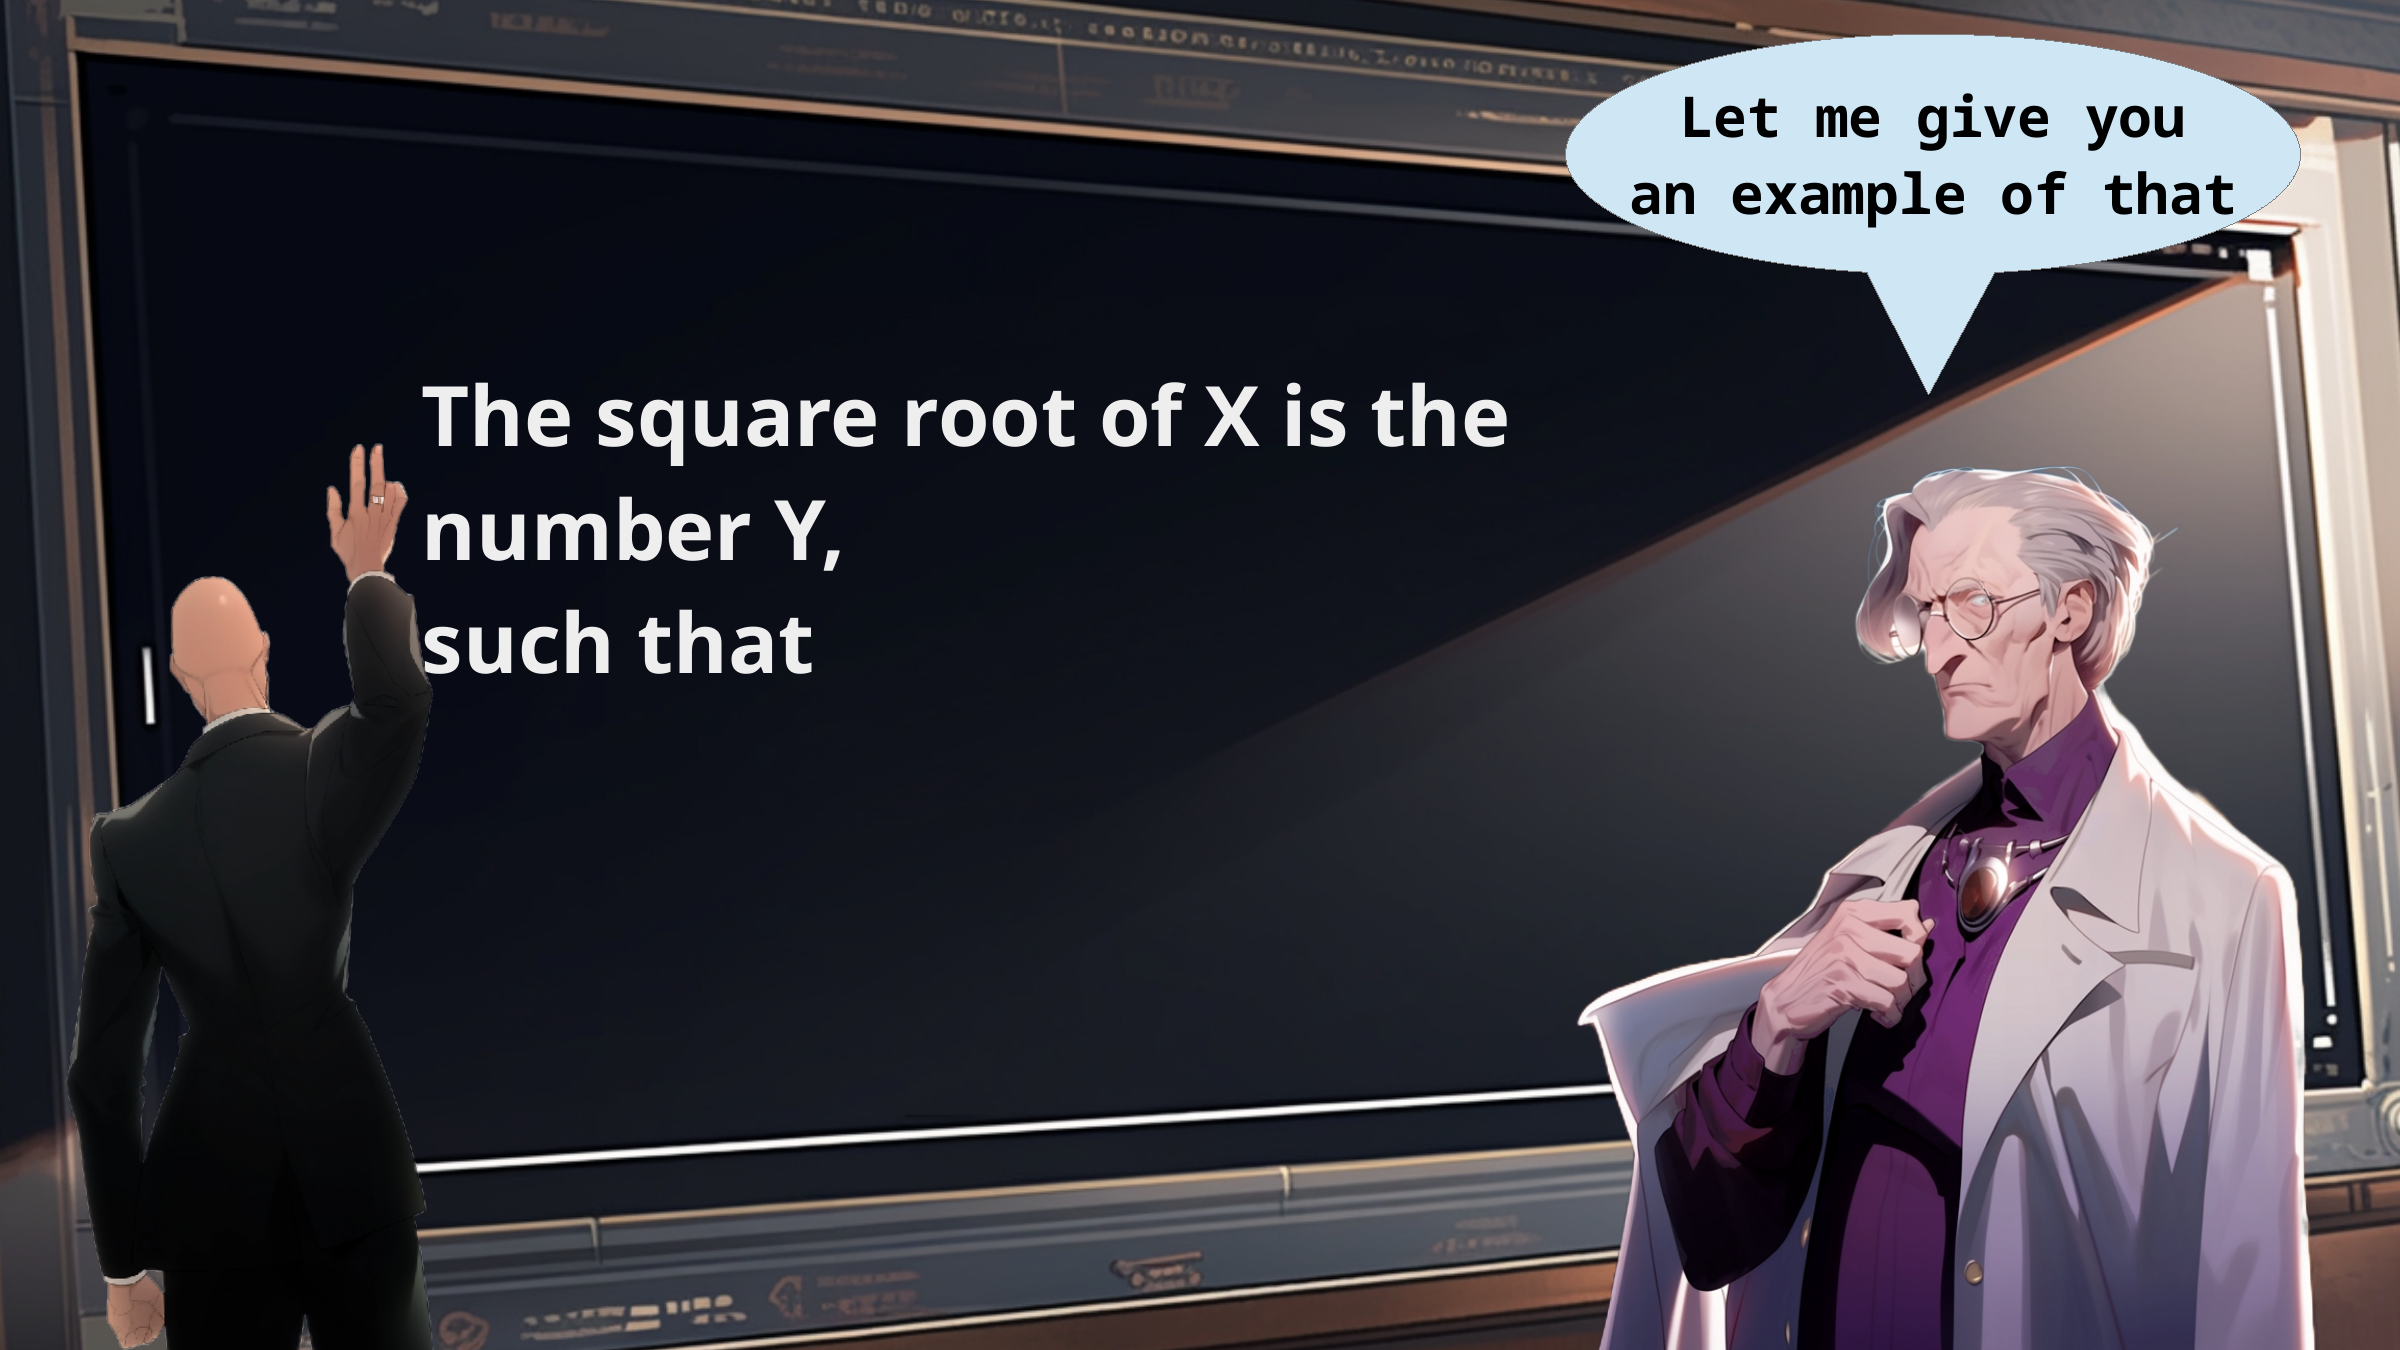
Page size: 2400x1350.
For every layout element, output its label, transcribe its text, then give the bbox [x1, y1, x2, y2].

picture [0, 0, 2400, 1350]
text_box Let me give you an example of that [1565, 34, 2301, 298]
text_box The square root of X is the number Y, such that [407, 350, 1438, 996]
